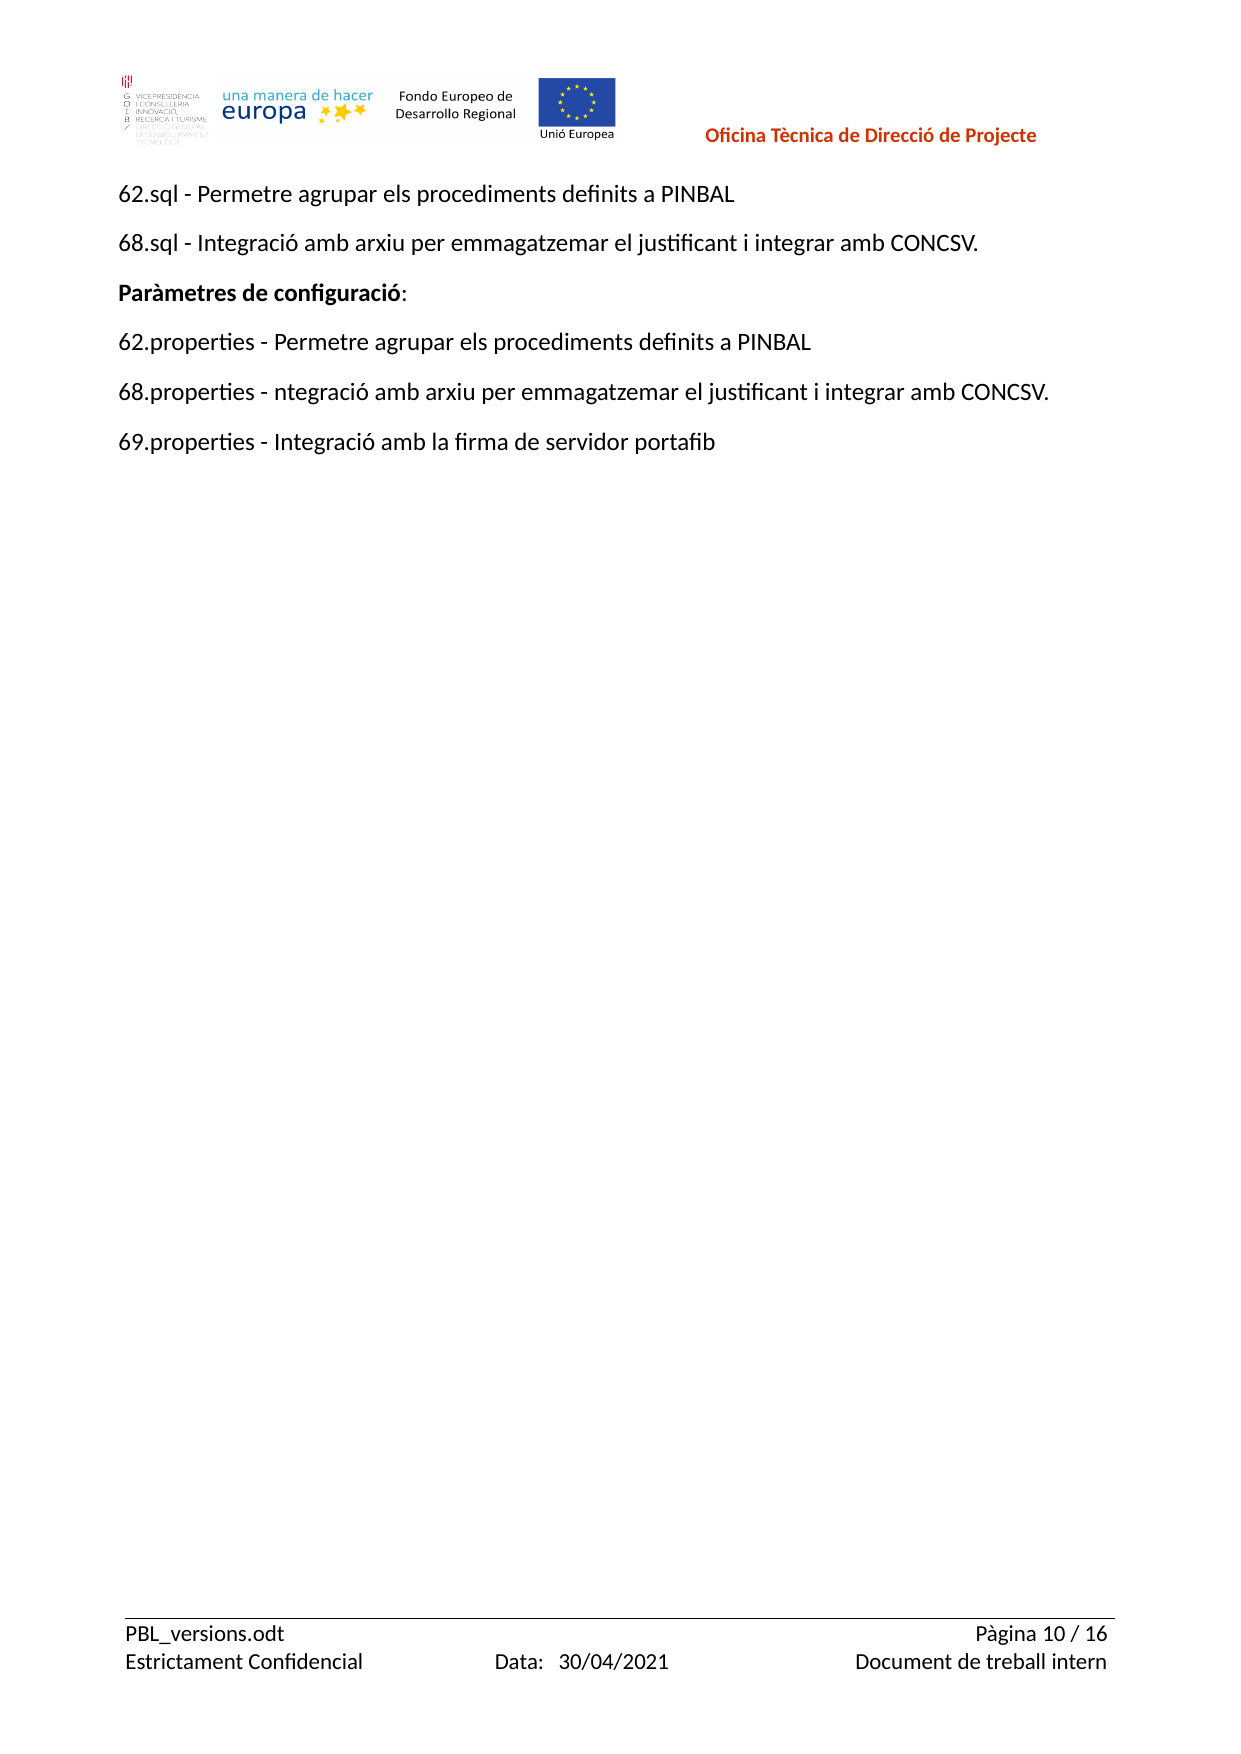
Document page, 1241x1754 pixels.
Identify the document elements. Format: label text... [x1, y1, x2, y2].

text 62.properties - Permetre agrupar els procediments definits a PINBAL [118, 326, 1122, 357]
text Paràmetres de configuració: [118, 277, 1122, 307]
picture [219, 73, 621, 147]
text 62.sql - Permetre agrupar els procediments definits a PINBAL [118, 178, 1122, 208]
text 68.properties - ntegració amb arxiu per emmagatzemar el justificant i integrar amb CONCSV. [118, 376, 1122, 407]
picture [118, 73, 213, 147]
text 69.properties - Integració amb la firma de servidor portafib [118, 426, 1122, 456]
text 68.sql - Integració amb arxiu per emmagatzemar el justificant i integrar amb CONCSV. [118, 227, 1122, 258]
